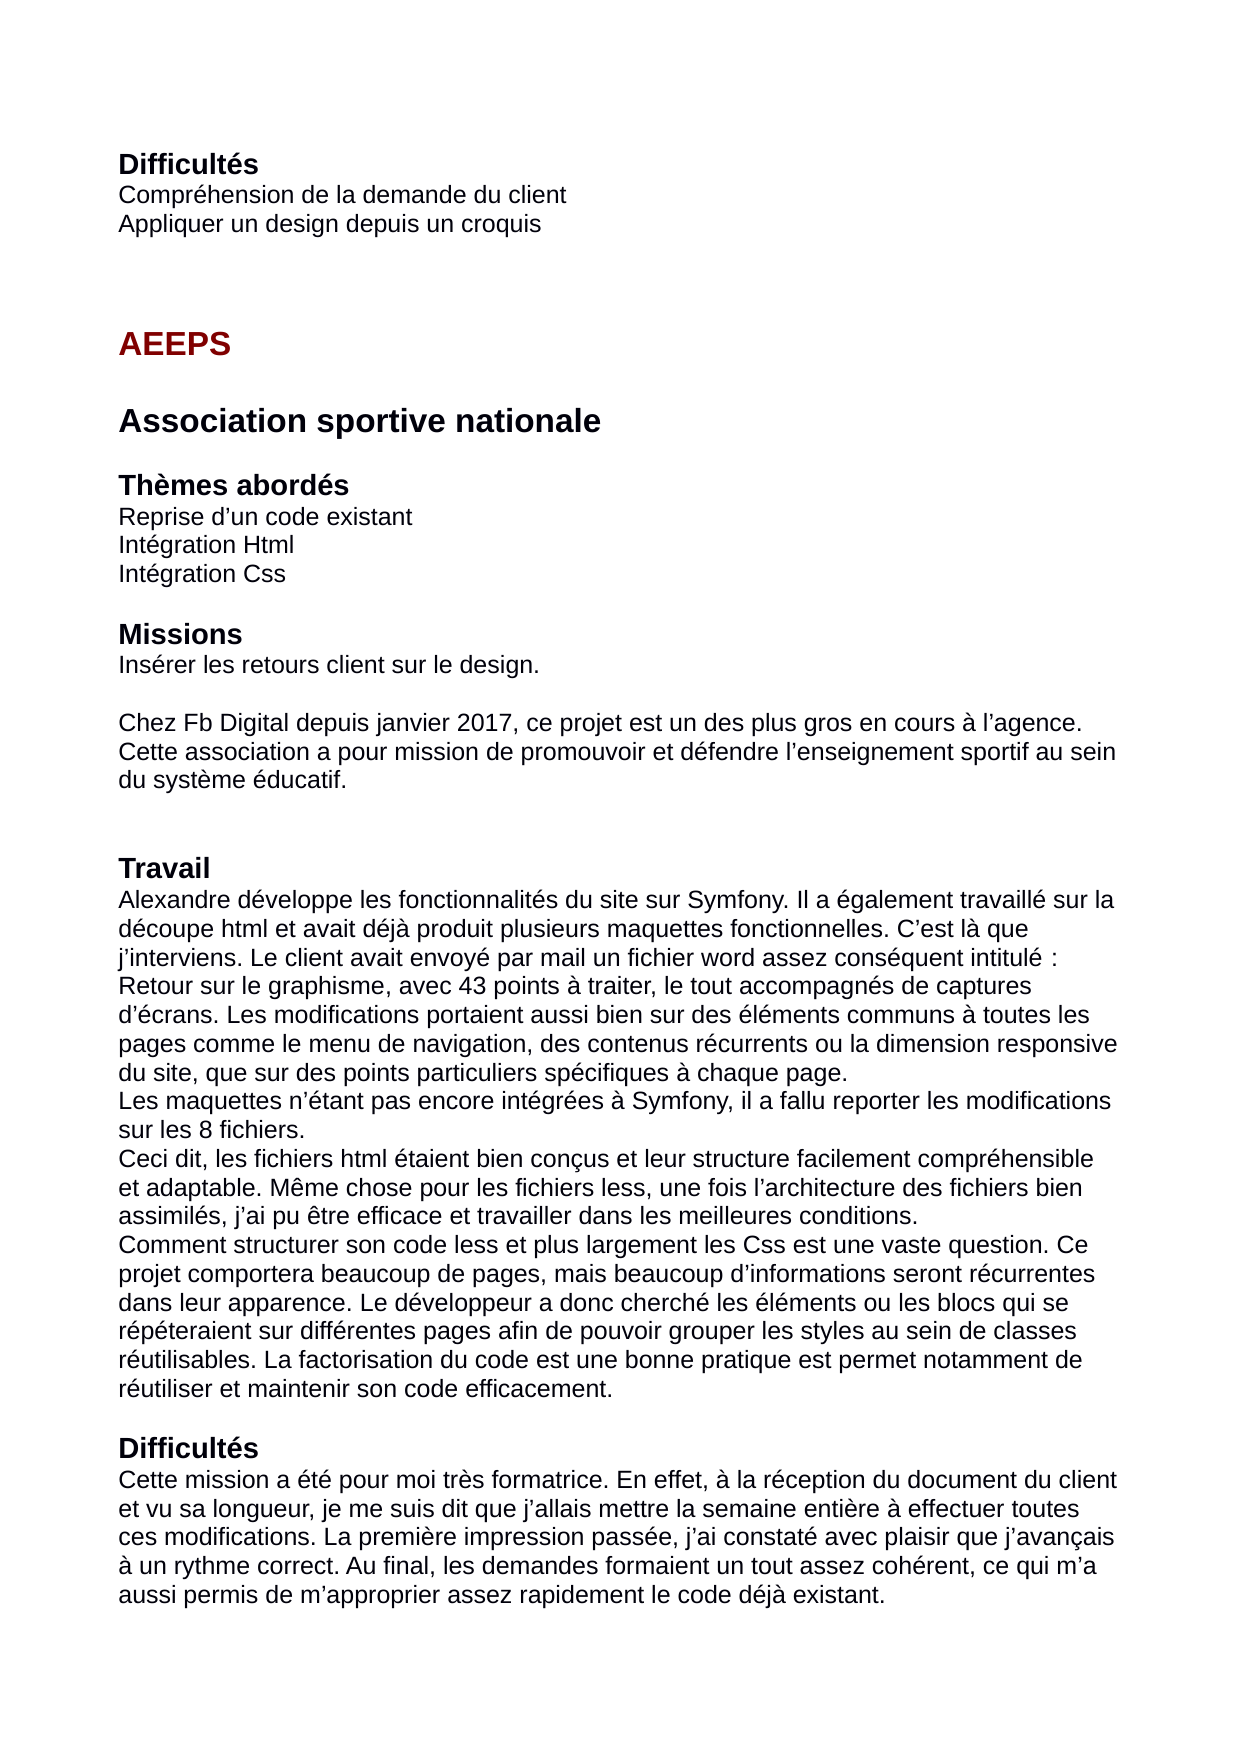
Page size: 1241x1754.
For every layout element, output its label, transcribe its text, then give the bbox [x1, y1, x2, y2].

text Comment structurer son code less et plus largement les Css est une vaste question. Ce projet comportera beaucoup de pages, mais beaucoup d’informations seront récurrentes dans leur apparence. Le développeur a donc cherché les éléments ou les blocs qui se répéteraient sur différentes pages afin de pouvoir grouper les styles au sein de classes réutilisables. La factorisation du code est une bonne pratique est permet notamment de réutiliser et maintenir son code efficacement. [118, 1230, 1122, 1403]
text AEEPS [118, 324, 1122, 363]
text Ceci dit, les fichiers html étaient bien conçus et leur structure facilement compréhensible et adaptable. Même chose pour les fichiers less, une fois l’architecture des fichiers bien assimilés, j’ai pu être efficace et travailler dans les meilleures conditions. [118, 1144, 1122, 1230]
text Reprise d’un code existant [118, 502, 1122, 531]
text Intégration Html [118, 531, 1122, 559]
text Association sportive nationale [118, 401, 1122, 439]
text Insérer les retours client sur le design. [118, 650, 1122, 679]
text Appliquer un design depuis un croquis [118, 209, 1122, 238]
text Les maquettes n’étant pas encore intégrées à Symfony, il a fallu reporter les modifications sur les 8 fichiers. [118, 1086, 1122, 1144]
text Cette mission a été pour moi très formatrice. En effet, à la réception du document du client et vu sa longueur, je me suis dit que j’allais mettre la semaine entière à effectuer toutes ces modifications. La première impression passée, j’ai constaté avec plaisir que j’avançais à un rythme correct. Au final, les demandes formaient un tout assez cohérent, ce qui m’a aussi permis de m’approprier assez rapidement le code déjà existant. [118, 1465, 1122, 1609]
text Difficultés [118, 1431, 1122, 1465]
text Travail [118, 852, 1122, 885]
text Missions [118, 617, 1122, 650]
text Thèmes abordés [118, 468, 1122, 502]
text Intégration Css [118, 559, 1122, 588]
text Alexandre développe les fonctionnalités du site sur Symfony. Il a également travaillé sur la découpe html et avait déjà produit plusieurs maquettes fonctionnelles. C’est là que j’interviens. Le client avait envoyé par mail un fichier word assez conséquent intitulé : Retour sur le graphisme, avec 43 points à traiter, le tout accompagnés de captures d’écrans. Les modifications portaient aussi bien sur des éléments communs à toutes les pages comme le menu de navigation, des contenus récurrents ou la dimension responsive du site, que sur des points particuliers spécifiques à chaque page. [118, 885, 1122, 1086]
text Compréhension de la demande du client [118, 180, 1122, 209]
text Difficultés [118, 147, 1122, 180]
text Chez Fb Digital depuis janvier 2017, ce projet est un des plus gros en cours à l’agence. Cette association a pour mission de promouvoir et défendre l’enseignement sportif au sein du système éducatif. [118, 708, 1122, 794]
